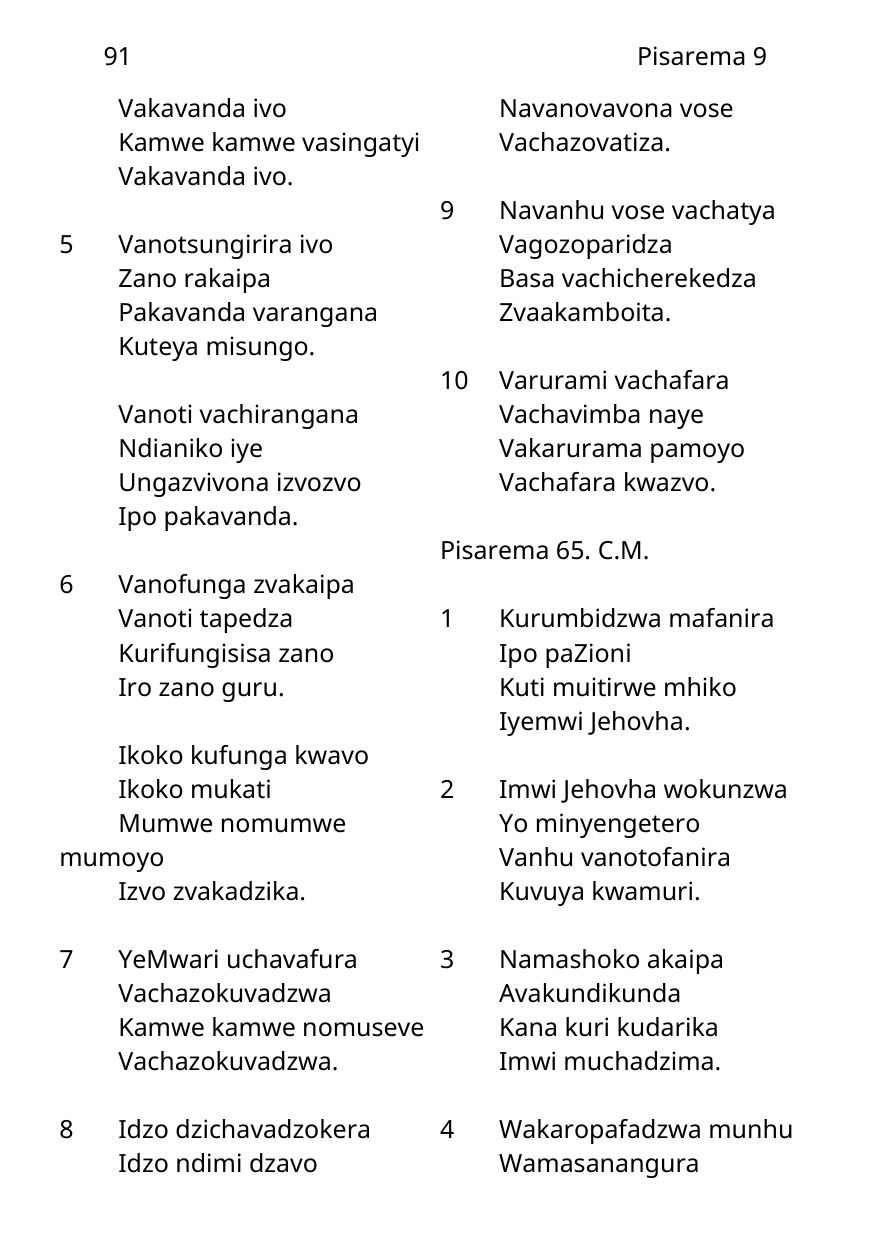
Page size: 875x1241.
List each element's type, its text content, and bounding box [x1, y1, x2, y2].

text 9 Navanhu vose vachatya [440, 192, 815, 226]
text Navanovavona vose [440, 90, 815, 124]
text 6 Vanofunga zvakaipa [59, 567, 434, 601]
text Kurifungisisa zano [59, 635, 434, 669]
text Kamwe kamwe vasingatyi [59, 124, 434, 158]
text Iro zano guru. [59, 669, 434, 703]
text Vachazokuvadzwa. [59, 1044, 434, 1078]
text Ikoko mukati [59, 771, 434, 806]
text 1 Kurumbidzwa mafanira [440, 601, 815, 635]
text Kuteya misungo. [59, 329, 434, 363]
text Vanhu vanotofanira [440, 839, 815, 874]
text Mumwe nomumwe mumoyo [59, 806, 434, 874]
text Kuti muitirwe mhiko [440, 669, 815, 703]
text Vachafara kwazvo. [440, 465, 815, 499]
text 8 Idzo dzichavadzokera [59, 1112, 434, 1146]
text Kana kuri kudarika [440, 1010, 815, 1044]
text Vagozoparidza [440, 226, 815, 261]
text Ndianiko iye [59, 431, 434, 465]
text Yo minyengetero [440, 806, 815, 839]
text Ipo pakavanda. [59, 499, 434, 533]
text Pakavanda varangana [59, 294, 434, 329]
text Avakundikunda [440, 976, 815, 1010]
text Zano rakaipa [59, 261, 434, 294]
text 2 Imwi Jehovha wokunzwa [440, 771, 815, 806]
text Vakavanda ivo. [59, 158, 434, 192]
text Imwi muchadzima. [440, 1044, 815, 1078]
text Vakarurama pamoyo [440, 431, 815, 465]
text Kamwe kamwe nomuseve [59, 1010, 434, 1044]
text Vachavimba naye [440, 397, 815, 431]
text Zvaakamboita. [440, 294, 815, 329]
text Ikoko kufunga kwavo [59, 737, 434, 771]
text 3 Namashoko akaipa [440, 942, 815, 976]
text Basa vachicherekedza [440, 261, 815, 294]
text 4 Wakaropafadzwa munhu [440, 1112, 815, 1146]
text Vachazovatiza. [440, 124, 815, 158]
text 7 YeMwari uchavafura [59, 942, 434, 976]
text Vanoti tapedza [59, 601, 434, 635]
text Pisarema 65. C.M. [440, 533, 815, 567]
text Kuvuya kwamuri. [440, 874, 815, 908]
text 10 Varurami vachafara [440, 363, 815, 397]
text Idzo ndimi dzavo [59, 1146, 434, 1180]
text Ungazvivona izvozvo [59, 465, 434, 499]
text Wamasanangura [440, 1146, 815, 1180]
text Izvo zvakadzika. [59, 874, 434, 908]
text Vachazokuvadzwa [59, 976, 434, 1010]
text Vanoti vachirangana [59, 397, 434, 431]
text Iyemwi Jehovha. [440, 703, 815, 737]
text 5 Vanotsungirira ivo [59, 226, 434, 261]
text Ipo paZioni [440, 635, 815, 669]
text Vakavanda ivo [59, 90, 434, 124]
